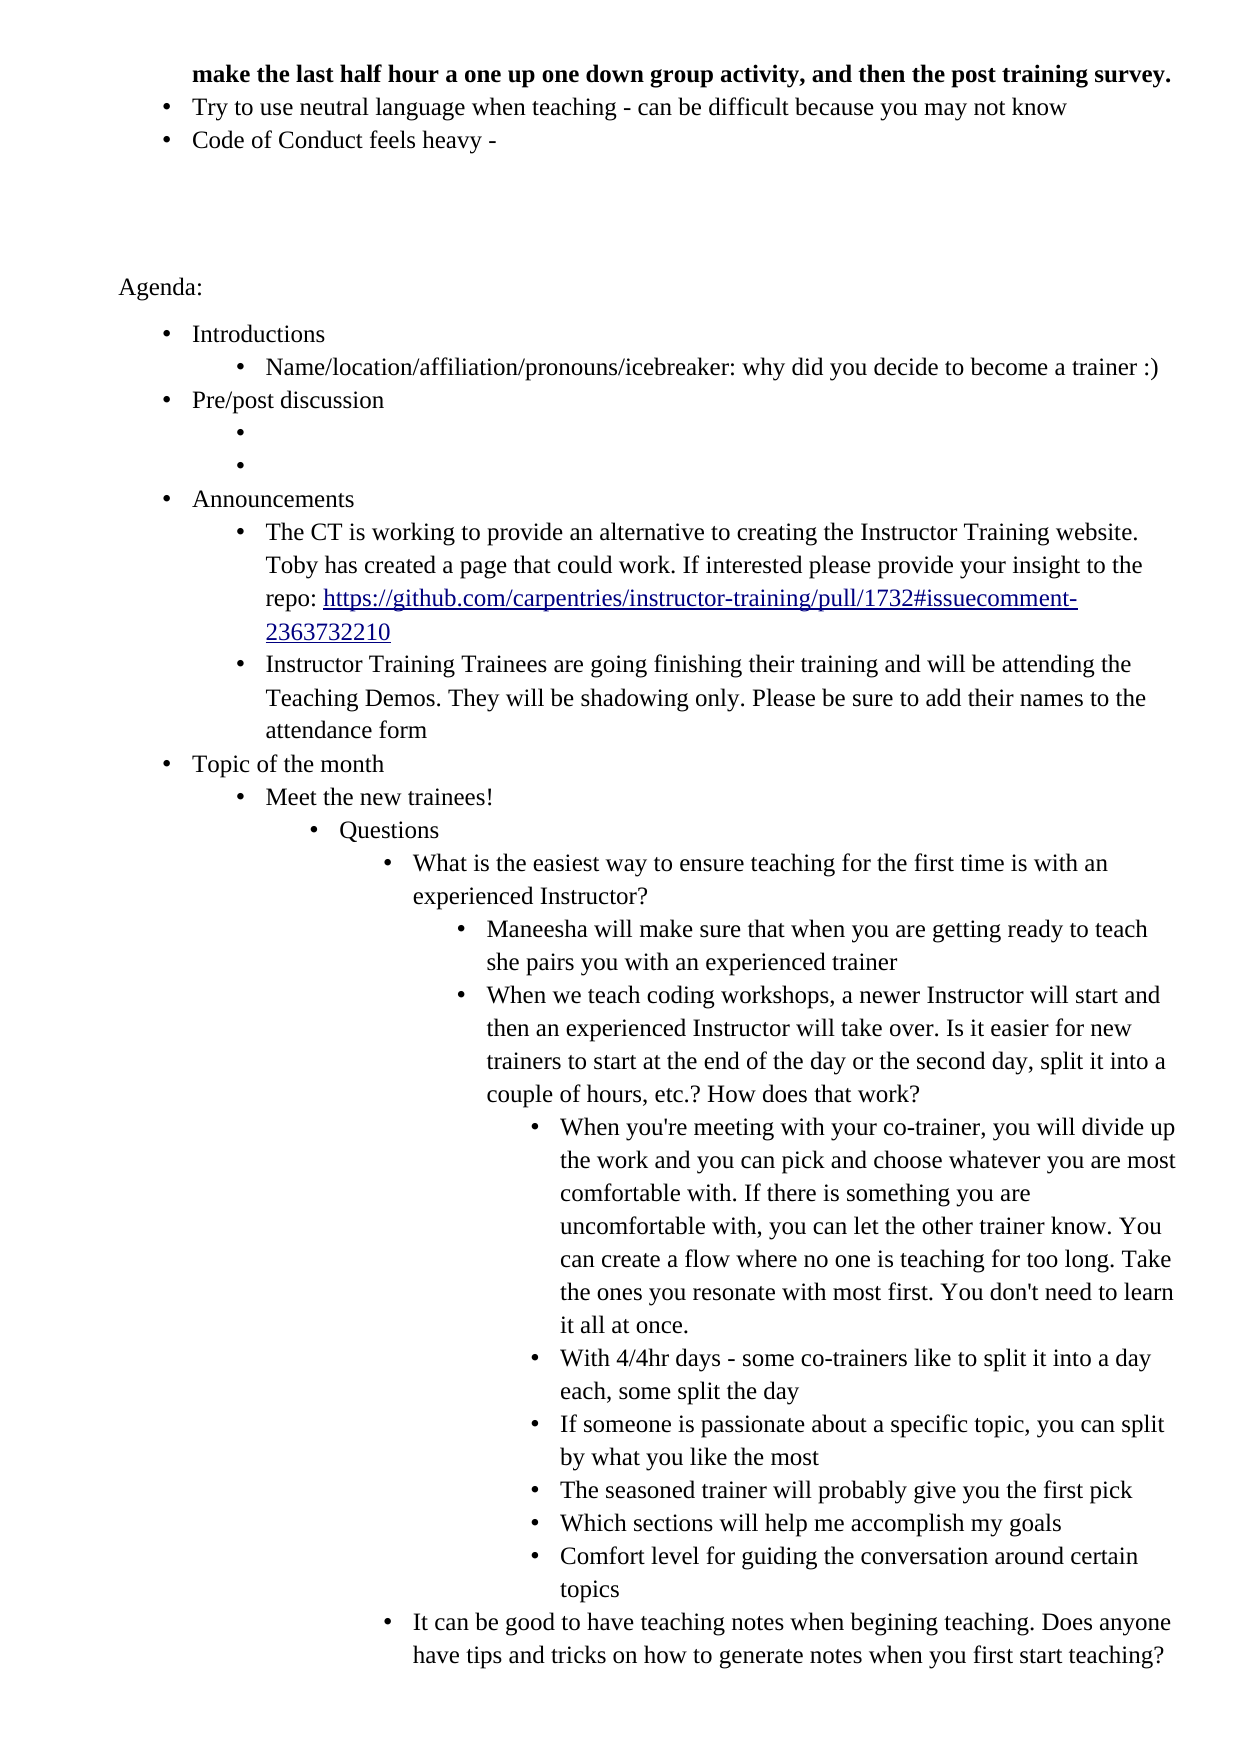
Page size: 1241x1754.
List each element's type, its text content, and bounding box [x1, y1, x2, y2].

list It can be good to have teaching notes when begining teaching. Does anyone have tips and tricks on how to generate notes when you first start teaching? [383, 1607, 1181, 1669]
list Topic of the month [162, 749, 1181, 777]
text Agenda: [118, 173, 1181, 301]
list Code of Conduct feels heavy - [162, 125, 1181, 154]
list Try to use neutral language when teaching - can be difficult because you may not know [162, 92, 1181, 121]
list What is the easiest way to ensure teaching for the first time is with an experienced Instructor? [383, 848, 1181, 909]
list make the last half hour a one up one down group activity, and then the post training survey. [162, 59, 1181, 88]
list Name/location/affiliation/pronouns/icebreaker: why did you decide to become a trainer :) [236, 352, 1181, 381]
list The seasoned trainer will probably give you the first pick [531, 1475, 1181, 1504]
list With 4/4hr days - some co-trainers like to split it into a day each, some split the day [531, 1343, 1181, 1405]
list When we teach coding workshops, a newer Instructor will start and then an experienced Instructor will take over. Is it easier for new trainers to start at the end of the day or the second day, split it into a couple of hours, etc.? How does that work? [457, 980, 1181, 1108]
list Announcements [162, 484, 1181, 513]
list Pre/post discussion [162, 385, 1181, 414]
list Questions [309, 815, 1181, 843]
list Comfort level for guiding the conversation around certain topics [531, 1541, 1181, 1603]
list Instructor Training Trainees are going finishing their training and will be attending the Teaching Demos. They will be shadowing only. Please be sure to add their names to the attendance form [236, 649, 1181, 744]
list Meet the new trainees! [236, 782, 1181, 810]
list Which sections will help me accomplish my goals [531, 1508, 1181, 1537]
list Introductions [162, 319, 1181, 348]
list If someone is passionate about a specific topic, you can split by what you like the most [531, 1409, 1181, 1471]
list Maneesha will make sure that when you are getting ready to teach she pairs you with an experienced trainer [457, 914, 1181, 976]
list The CT is working to provide an alternative to creating the Instructor Training website. Toby has created a page that could work. If interested please provide your insight to the repo: https://github.com/carpentries/instructor-training/pull/1732#issuecomment-2363732210 [236, 517, 1181, 645]
list When you're meeting with your co-trainer, you will divide up the work and you can pick and choose whatever you are most comfortable with. If there is something you are uncomfortable with, you can let the other trainer know. You can create a flow where no one is teaching for too long. Take the ones you resonate with most first. You don't need to learn it all at once. [531, 1112, 1181, 1339]
